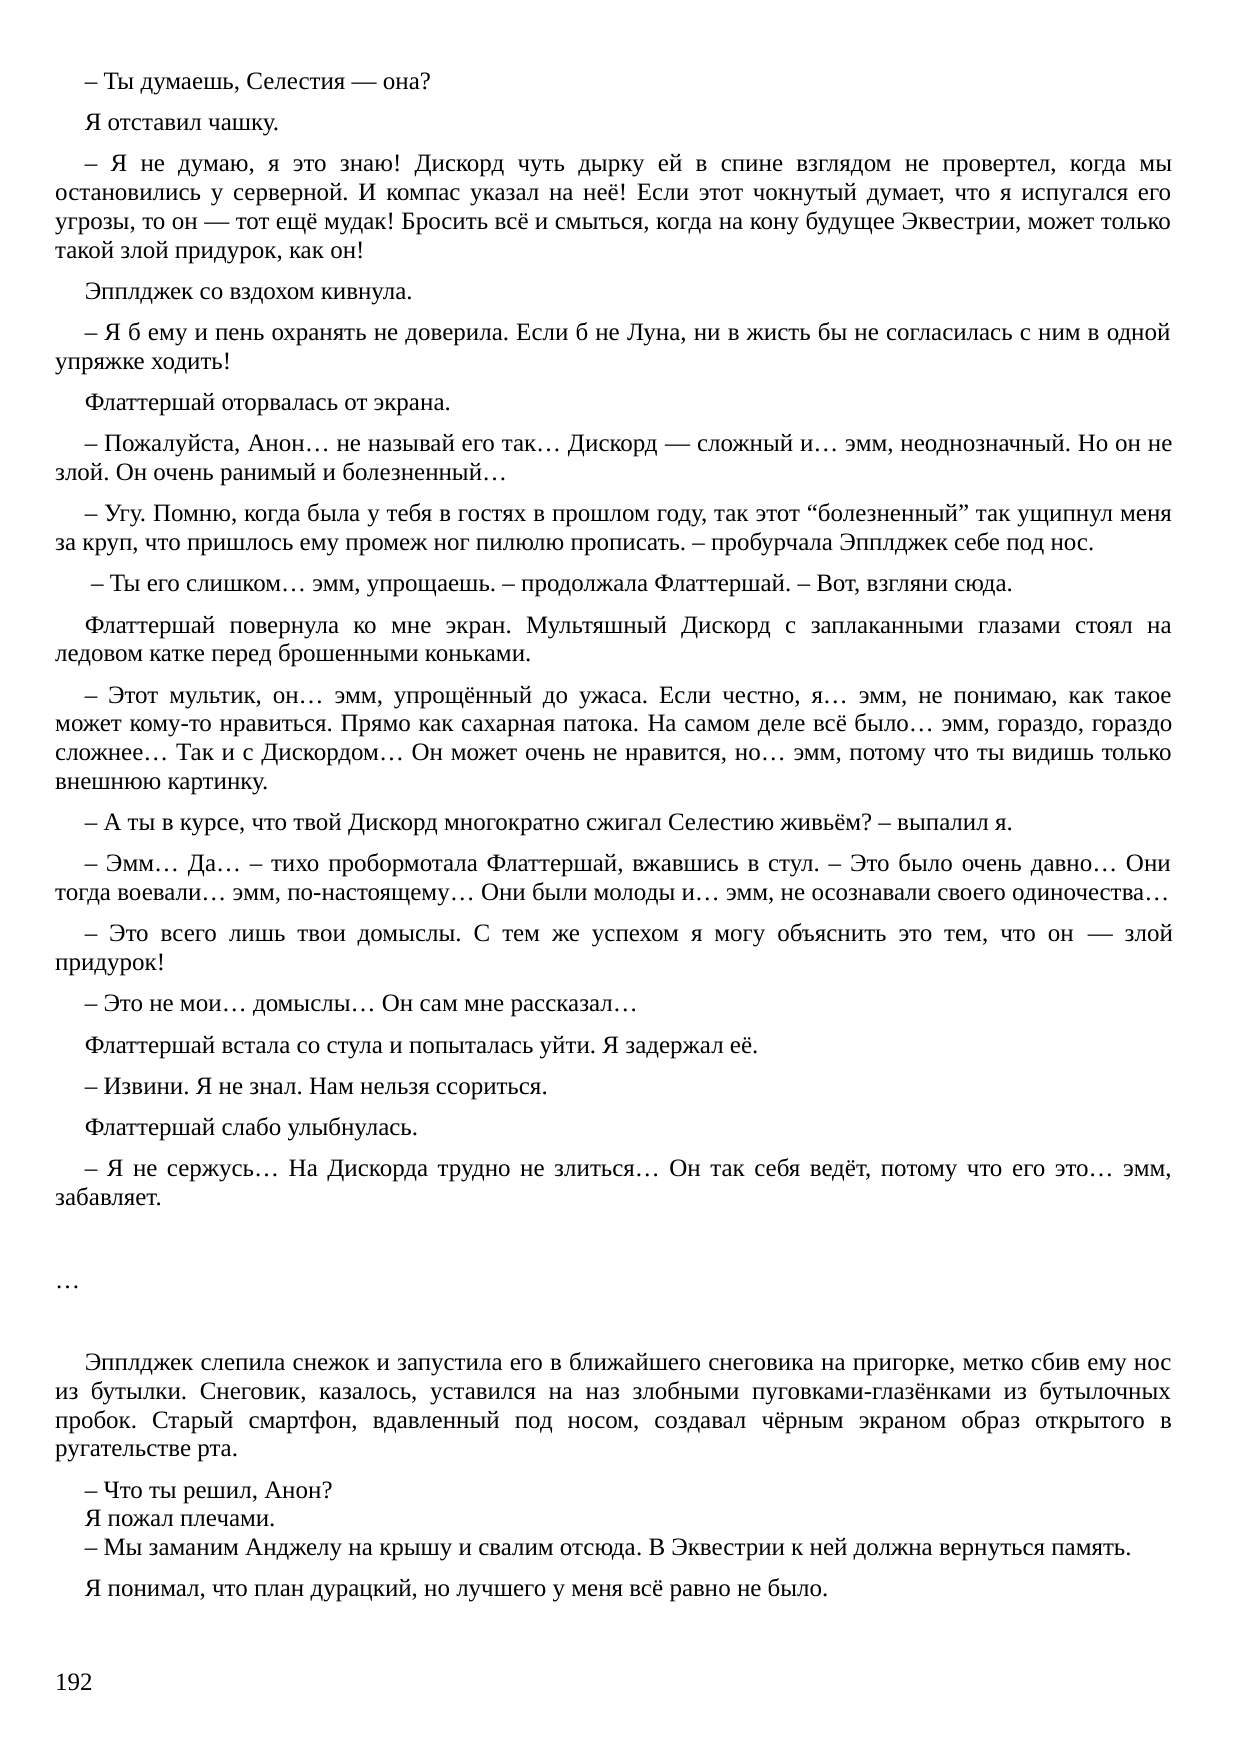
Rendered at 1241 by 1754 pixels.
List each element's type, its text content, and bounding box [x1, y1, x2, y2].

text Флаттершай встала со стула и попыталась уйти. Я задержал её. [55, 1030, 1173, 1058]
text – Мы заманим Анджелу на крышу и свалим отсюда. В Эквестрии к ней должна вернуться память. [55, 1532, 1173, 1561]
text – Я б ему и пень охранять не доверила. Если б не Луна, ни в жисть бы не согласилась с ним в одной упряжке ходить! [55, 317, 1173, 375]
text – Это не мои… домыслы… Он сам мне рассказал… [55, 988, 1173, 1017]
text – Я не думаю, я это знаю! Дискорд чуть дырку ей в спине взглядом не провертел, когда мы остановились у серверной. И компас указал на неё! Если этот чокнутый думает, что я испугался его угрозы, то он — тот ещё мудак! Бросить всё и смыться, когда на кону будущее Эквестрии, может только такой злой придурок, как он! [55, 148, 1173, 263]
text Флаттершай оторвалась от экрана. [55, 387, 1173, 416]
text Я понимал, что план дурацкий, но лучшего у меня всё равно не было. [55, 1573, 1173, 1602]
text – Ты его слишком… эмм, упрощаешь. – продолжала Флаттершай. – Вот, взгляни сюда. [55, 568, 1173, 597]
text Флаттершай повернула ко мне экран. Мультяшный Дискорд с заплаканными глазами стоял на ледовом катке перед брошенными коньками. [55, 610, 1173, 667]
text – Что ты решил, Анон? [55, 1475, 1173, 1503]
text – Ты думаешь, Селестия — она? [55, 66, 1173, 95]
text – Этот мультик, он… эмм, упрощённый до ужаса. Если честно, я… эмм, не понимаю, как такое может кому-то нравиться. Прямо как сахарная патока. На самом деле всё было… эмм, гораздо, гораздо сложнее… Так и с Дискордом… Он может очень не нравится, но… эмм, потому что ты видишь только внешнюю картинку. [55, 680, 1173, 795]
text Я отставил чашку. [55, 107, 1173, 136]
text – Угу. Помню, когда была у тебя в гостях в прошлом году, так этот “болезненный” так ущипнул меня за круп, что пришлось ему промеж ног пилюлю прописать. – пробурчала Эпплджек себе под нос. [55, 498, 1173, 556]
text Эпплджек слепила снежок и запустила его в ближайшего снеговика на пригорке, метко сбив ему нос из бутылки. Снеговик, казалось, уставился на наз злобными пуговками-глазёнками из бутылочных пробок. Старый смартфон, вдавленный под носом, создавал чёрным экраном образ открытого в ругательстве рта. [55, 1347, 1173, 1462]
text – Я не сержусь… На Дискорда трудно не злиться… Он так себя ведёт, потому что его это… эмм, забавляет. [55, 1153, 1173, 1211]
text – Извини. Я не знал. Нам нельзя ссориться. [55, 1071, 1173, 1100]
text – Пожалуйста, Анон… не называй его так… Дискорд — сложный и… эмм, неоднозначный. Но он не злой. Он очень ранимый и болезненный… [55, 428, 1173, 486]
text … [55, 1265, 1173, 1293]
text Флаттершай слабо улыбнулась. [55, 1112, 1173, 1141]
text Эпплджек со вздохом кивнула. [55, 276, 1173, 305]
text – А ты в курсе, что твой Дискорд многократно сжигал Селестию живьём? – выпалил я. [55, 807, 1173, 836]
text – Это всего лишь твои домыслы. С тем же успехом я могу объяснить это тем, что он — злой придурок! [55, 918, 1173, 976]
text Я пожал плечами. [55, 1503, 1173, 1532]
text – Эмм… Да… – тихо пробормотала Флаттершай, вжавшись в стул. – Это было очень давно… Они тогда воевали… эмм, по-настоящему… Они были молоды и… эмм, не осознавали своего одиночества… [55, 848, 1173, 906]
